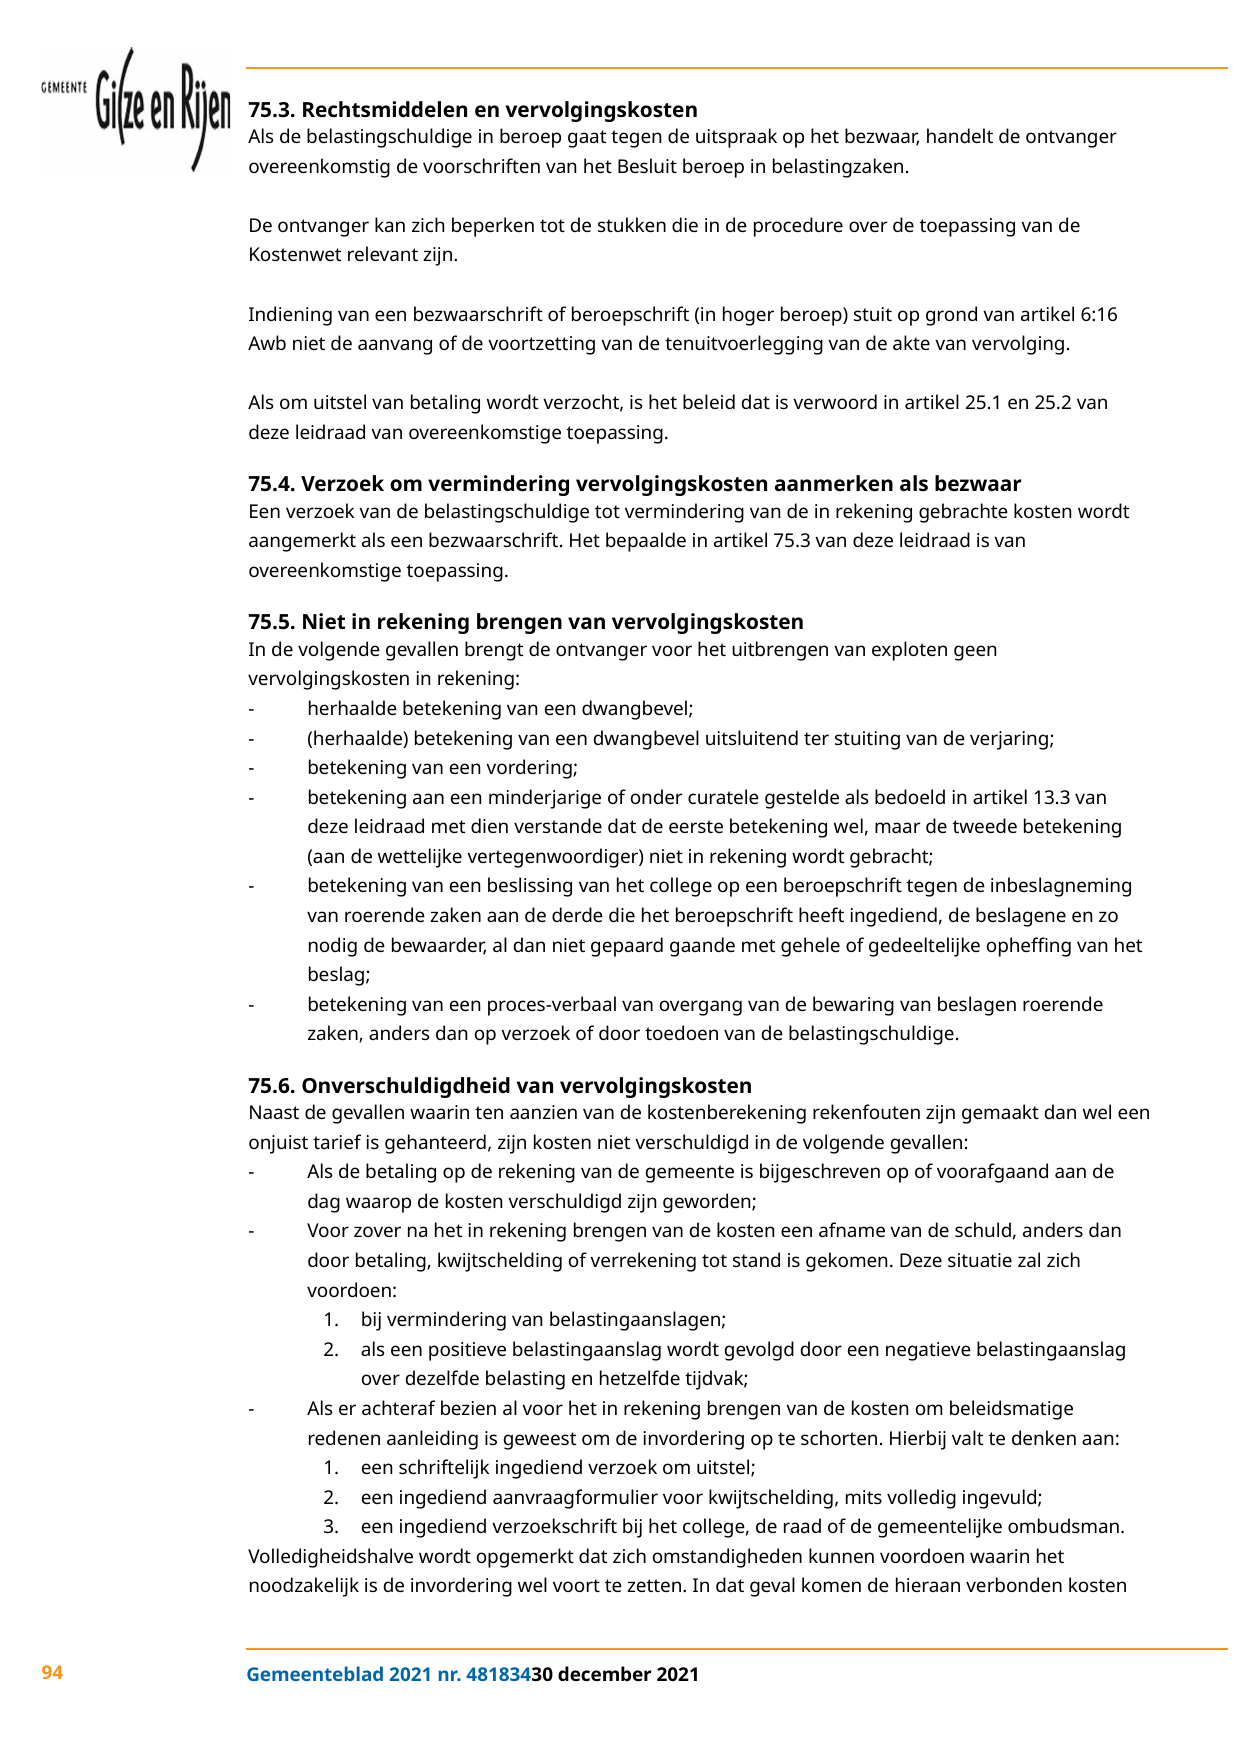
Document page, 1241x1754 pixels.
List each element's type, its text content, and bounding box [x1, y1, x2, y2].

list als een positieve belastingaanslag wordt gevolgd door een negatieve belastingaanslag over dezelfde belasting en hetzelfde tijdvak; [323, 1336, 1152, 1391]
list een ingediend verzoekschrift bij het college, de raad of de gemeentelijke ombudsman. [323, 1513, 1152, 1539]
text 75.3. Rechtsmiddelen en vervolgingskosten [248, 95, 1152, 123]
text Naast de gevallen waarin ten aanzien van de kostenberekening rekenfouten zijn gemaakt dan wel een onjuist tarief is gehanteerd, zijn kosten niet verschuldigd in de volgende gevallen: [248, 1099, 1152, 1155]
text 75.4. Verzoek om vermindering vervolgingskosten aanmerken als bezwaar [248, 469, 1152, 498]
text In de volgende gevallen brengt de ontvanger voor het uitbrengen van exploten geen vervolgingskosten in rekening: [248, 636, 1152, 691]
list betekening aan een minderjarige of onder curatele gestelde als bedoeld in artikel 13.3 van deze leidraad met dien verstande dat de eerste betekening wel, maar de tweede betekening (aan de wettelijke vertegenwoordiger) niet in rekening wordt gebracht; [248, 784, 1152, 869]
text Als om uitstel van betaling wordt verzocht, is het beleid dat is verwoord in artikel 25.1 en 25.2 van deze leidraad van overeenkomstige toepassing. [248, 389, 1152, 445]
list Voor zover na het in rekening brengen van de kosten een afname van de schuld, anders dan door betaling, kwijtschelding of verrekening tot stand is gekomen. Deze situatie zal zich voordoen: [248, 1218, 1152, 1303]
text 75.5. Niet in rekening brengen van vervolgingskosten [248, 607, 1152, 636]
text Volledigheidshalve wordt opgemerkt dat zich omstandigheden kunnen voordoen waarin het noodzakelijk is de invordering wel voort te zetten. In dat geval komen de hieraan verbonden kosten [248, 1543, 1152, 1598]
list betekening van een proces-verbaal van overgang van de bewaring van beslagen roerende zaken, anders dan op verzoek of door toedoen van de belastingschuldige. [248, 991, 1152, 1046]
list Als de betaling op de rekening van de gemeente is bijgeschreven op of voorafgaand aan de dag waarop de kosten verschuldigd zijn geworden; [248, 1158, 1152, 1214]
list betekening van een beslissing van het college op een beroepschrift tegen de inbeslagneming van roerende zaken aan de derde die het beroepschrift heeft ingediend, de beslagene en zo nodig de bewaarder, al dan niet gepaard gaande met gehele of gedeeltelijke opheffing van het beslag; [248, 873, 1152, 987]
list een schriftelijk ingediend verzoek om uitstel; [323, 1454, 1152, 1480]
text 75.6. Onverschuldigdheid van vervolgingskosten [248, 1071, 1152, 1099]
list (herhaalde) betekening van een dwangbevel uitsluitend ter stuiting van de verjaring; [248, 725, 1152, 750]
list herhaalde betekening van een dwangbevel; [248, 695, 1152, 721]
list bij vermindering van belastingaanslagen; [323, 1306, 1152, 1332]
text Als de belastingschuldige in beroep gaat tegen de uitspraak op het bezwaar, handelt de ontvanger overeenkomstig de voorschriften van het Besluit beroep in belastingzaken. [248, 123, 1152, 178]
list Als er achteraf bezien al voor het in rekening brengen van de kosten om beleidsmatige redenen aanleiding is geweest om de invordering op te schorten. Hierbij valt te denken aan: [248, 1395, 1152, 1451]
text De ontvanger kan zich beperken tot de stukken die in de procedure over de toepassing van de Kostenwet relevant zijn. [248, 212, 1152, 267]
text Indiening van een bezwaarschrift of beroepschrift (in hoger beroep) stuit op grond van artikel 6:16 Awb niet de aanvang of de voortzetting van de tenuitvoerlegging van de akte van vervolging. [248, 301, 1152, 356]
picture [41, 47, 231, 172]
list een ingediend aanvraagformulier voor kwijtschelding, mits volledig ingevuld; [323, 1484, 1152, 1510]
text Een verzoek van de belastingschuldige tot vermindering van de in rekening gebrachte kosten wordt aangemerkt als een bezwaarschrift. Het bepaalde in artikel 75.3 van deze leidraad is van overeenkomstige toepassing. [248, 498, 1152, 583]
list betekening van een vordering; [248, 754, 1152, 780]
